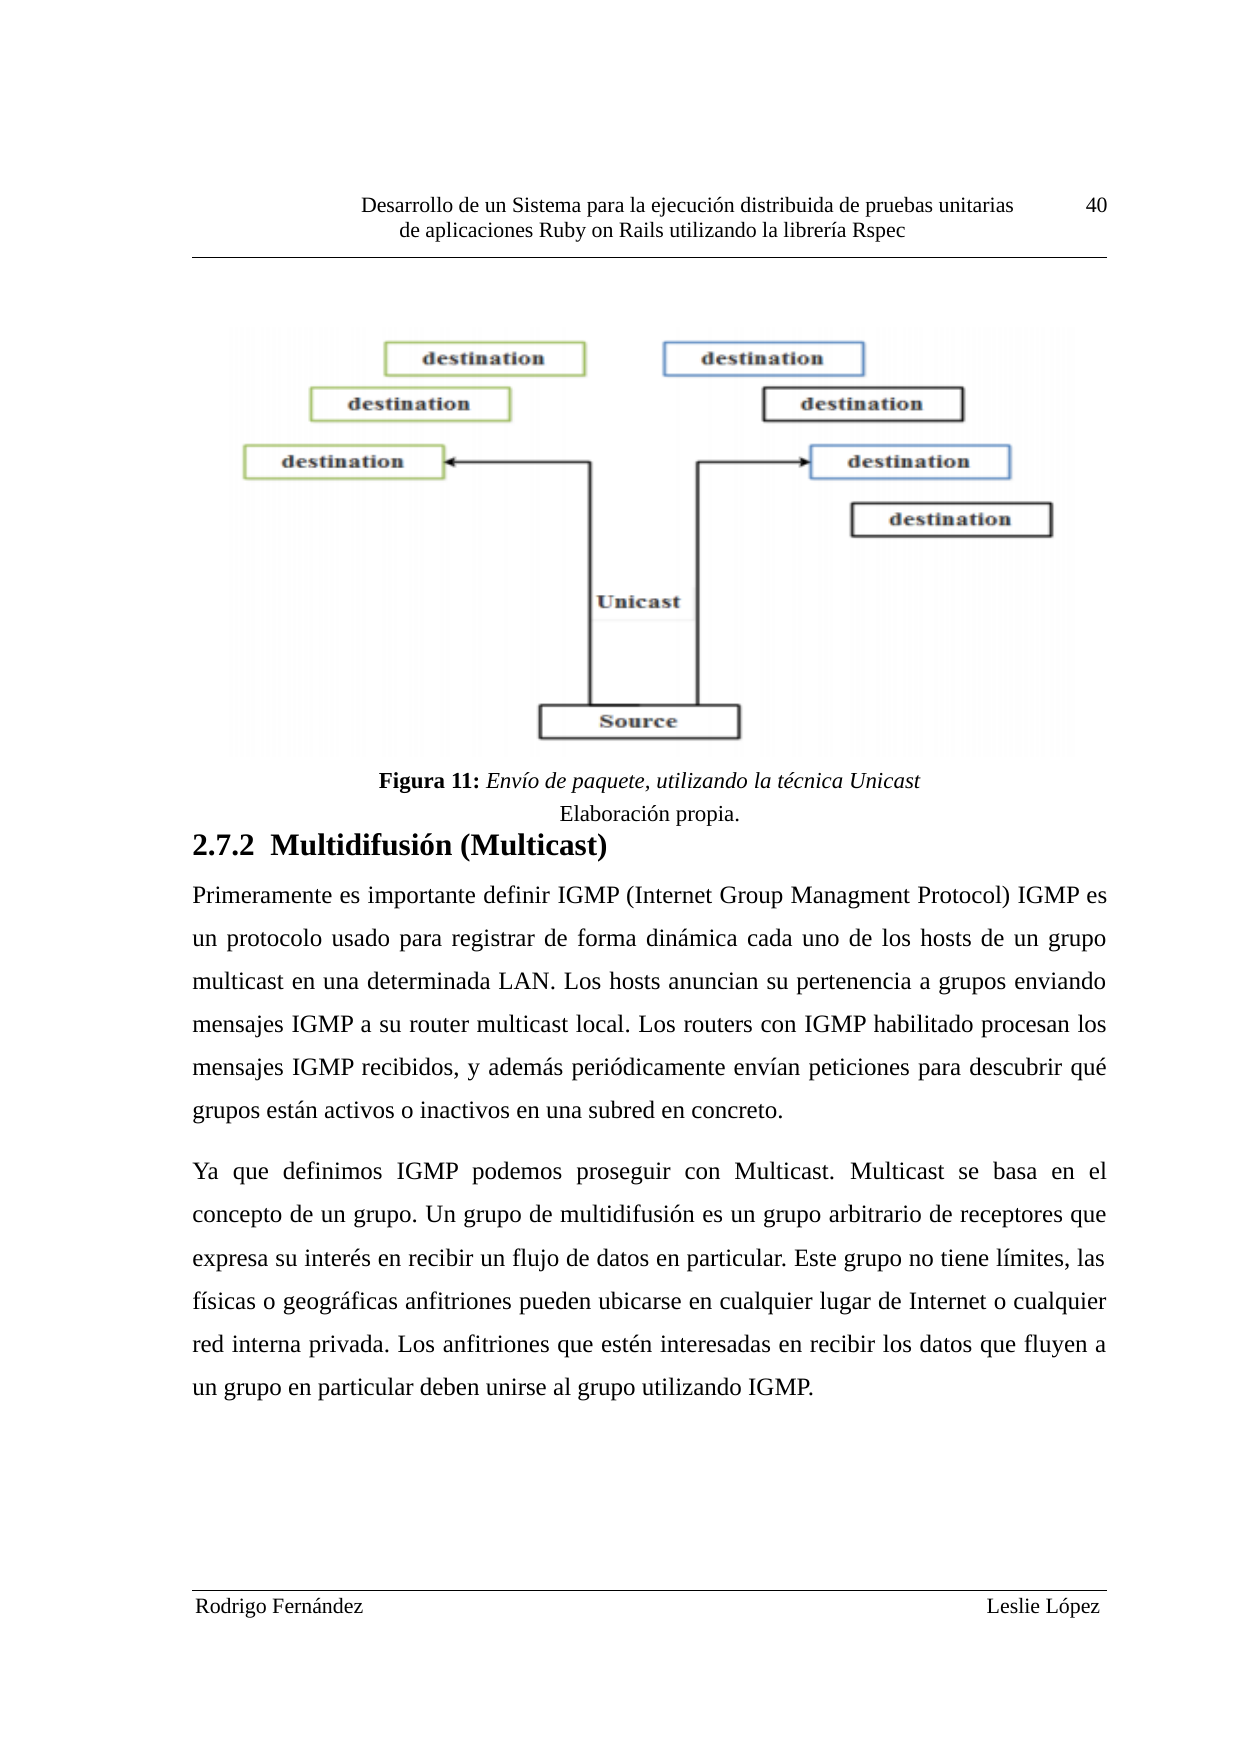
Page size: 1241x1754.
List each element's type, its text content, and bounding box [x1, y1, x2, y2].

list Ya que definimos IGMP podemos proseguir con Multicast. Multicast se basa en el concepto de un grupo. Un grupo de multidifusión es un grupo arbitrario de receptores que expresa su interés en recibir un flujo de datos en particular. Este grupo no tiene límites, las físicas o geográficas anfitriones pueden ubicarse en cualquier lugar de Internet o cualquier red interna privada. Los anfitriones que estén interesadas en recibir los datos que fluyen a un grupo en particular deben unirse al grupo utilizando IGMP. [192, 1156, 1107, 1401]
subtitle Multidifusión (Multicast) [192, 826, 1107, 862]
text Figura 11: Envío de paquete, utilizando la técnica Unicast [192, 763, 1107, 794]
picture [192, 315, 1108, 763]
list Primeramente es importante definir IGMP (Internet Group Managment Protocol) IGMP es un protocolo usado para registrar de forma dinámica cada uno de los hosts de un grupo multicast en una determinada LAN. Los hosts anuncian su pertenencia a grupos enviando mensajes IGMP a su router multicast local. Los routers con IGMP habilitado procesan los mensajes IGMP recibidos, y además periódicamente envían peticiones para descubrir qué grupos están activos o inactivos en una subred en concreto. [192, 880, 1107, 1124]
text Elaboración propia. [192, 800, 1107, 826]
